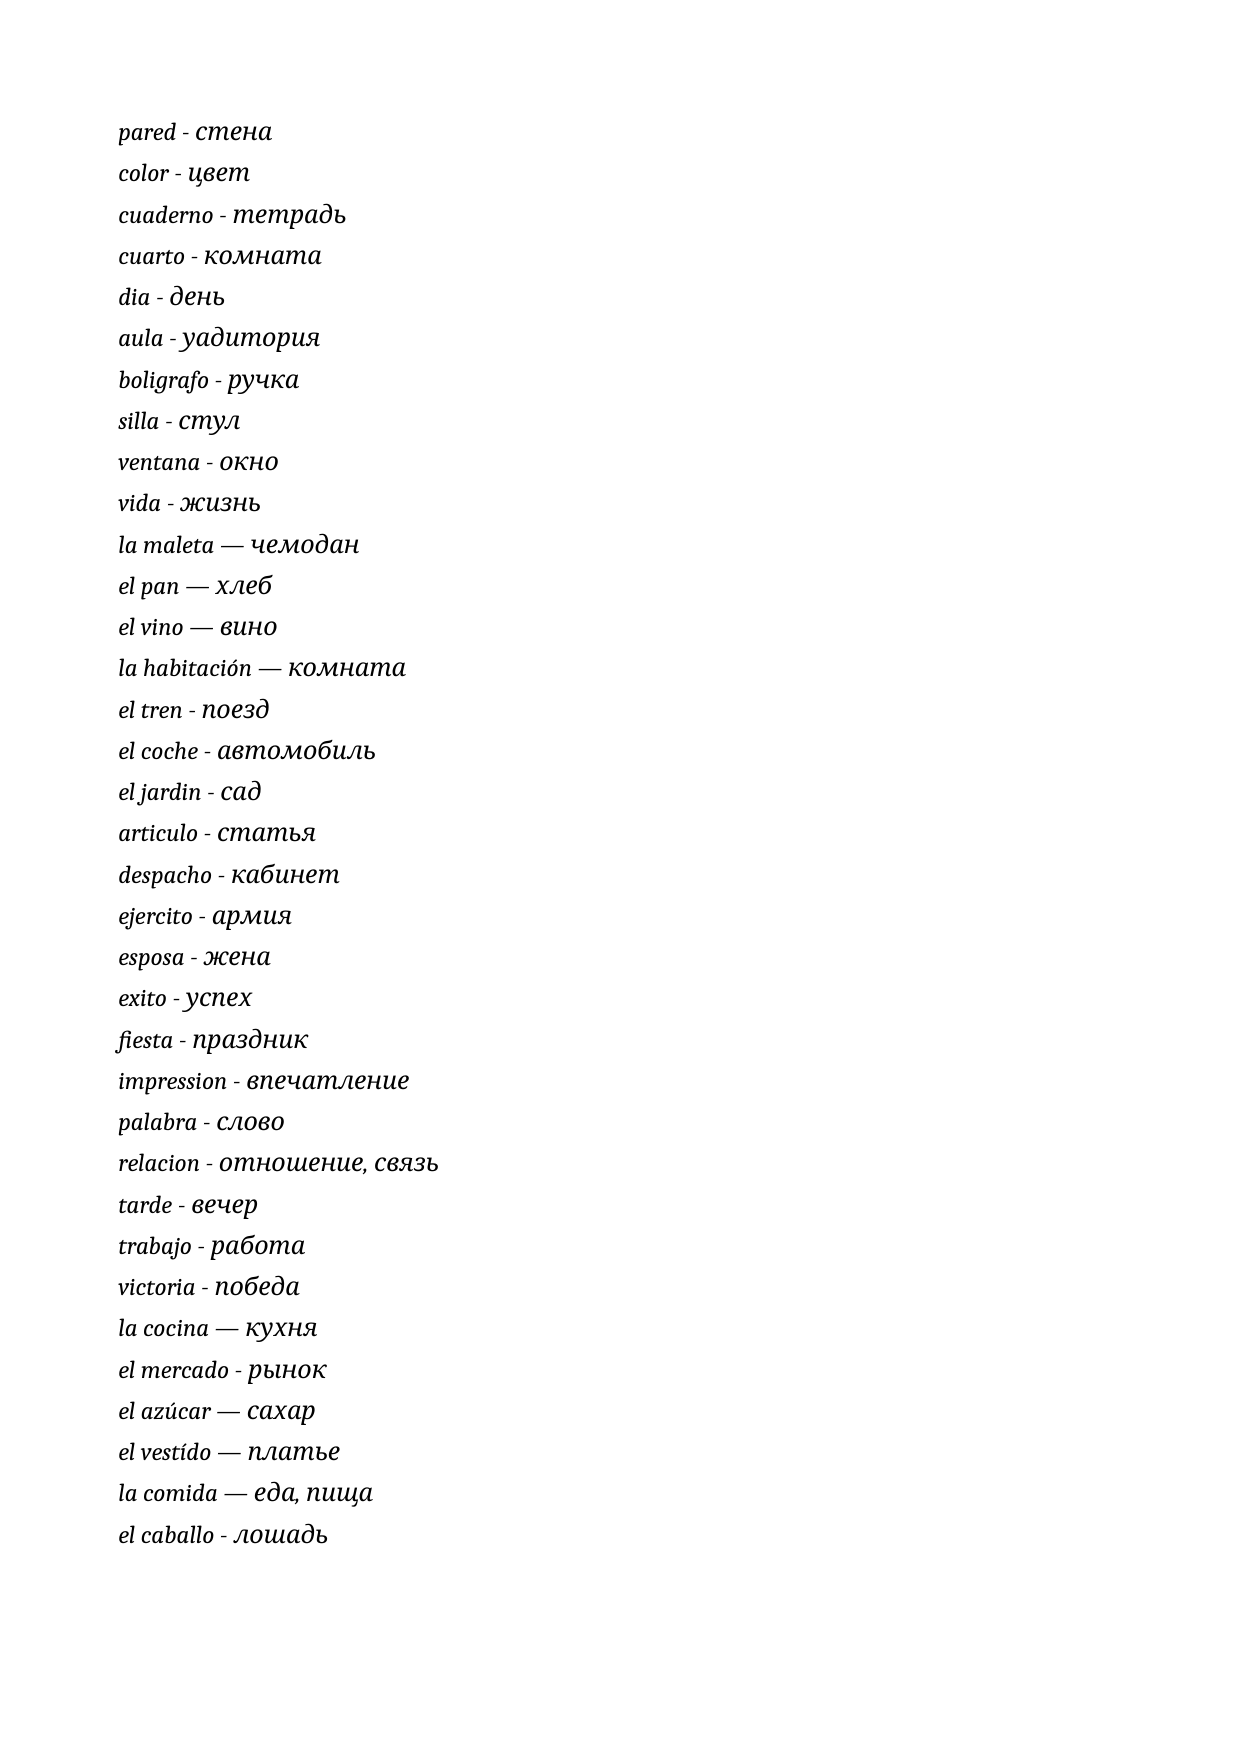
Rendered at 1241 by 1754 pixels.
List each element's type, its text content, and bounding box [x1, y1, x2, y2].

text cuaderno - тетрадь [118, 201, 1122, 229]
text el azúcar — сахар [118, 1397, 1122, 1426]
text el mercado - рынок [118, 1356, 1122, 1384]
text ejercito - армия [118, 902, 1122, 931]
text relacion - отношение, связь [118, 1149, 1122, 1178]
text esposa - жена [118, 943, 1122, 972]
text la cocina — кухня [118, 1314, 1122, 1343]
text silla - стул [118, 407, 1122, 436]
text la comida — еда, пища [118, 1479, 1122, 1508]
text el pan — хлеб [118, 572, 1122, 601]
text aula - уадитория [118, 324, 1122, 353]
text articulo - статья [118, 819, 1122, 848]
text el jardin - сад [118, 778, 1122, 807]
text trabajo - работа [118, 1232, 1122, 1261]
text palabra - слово [118, 1108, 1122, 1137]
text despacho - кабинет [118, 861, 1122, 889]
text boligrafo - ручка [118, 366, 1122, 394]
text el vino — вино [118, 613, 1122, 642]
text tarde - вечер [118, 1191, 1122, 1219]
text el coche - автомобиль [118, 737, 1122, 766]
text la maleta — чемодан [118, 531, 1122, 559]
text dia - день [118, 283, 1122, 312]
text vida - жизнь [118, 489, 1122, 518]
text color - цвет [118, 159, 1122, 188]
text ventana - окно [118, 448, 1122, 477]
text el vestído — платье [118, 1438, 1122, 1467]
text exito - успех [118, 984, 1122, 1013]
text victoria - победа [118, 1273, 1122, 1302]
text pared - стена [118, 118, 1122, 147]
text el tren - поезд [118, 696, 1122, 724]
text la habitación — комната [118, 654, 1122, 683]
text el caballo - лошадь [118, 1521, 1122, 1549]
text fiesta - праздник [118, 1026, 1122, 1054]
text impression - впечатление [118, 1067, 1122, 1096]
text cuarto - комната [118, 242, 1122, 271]
